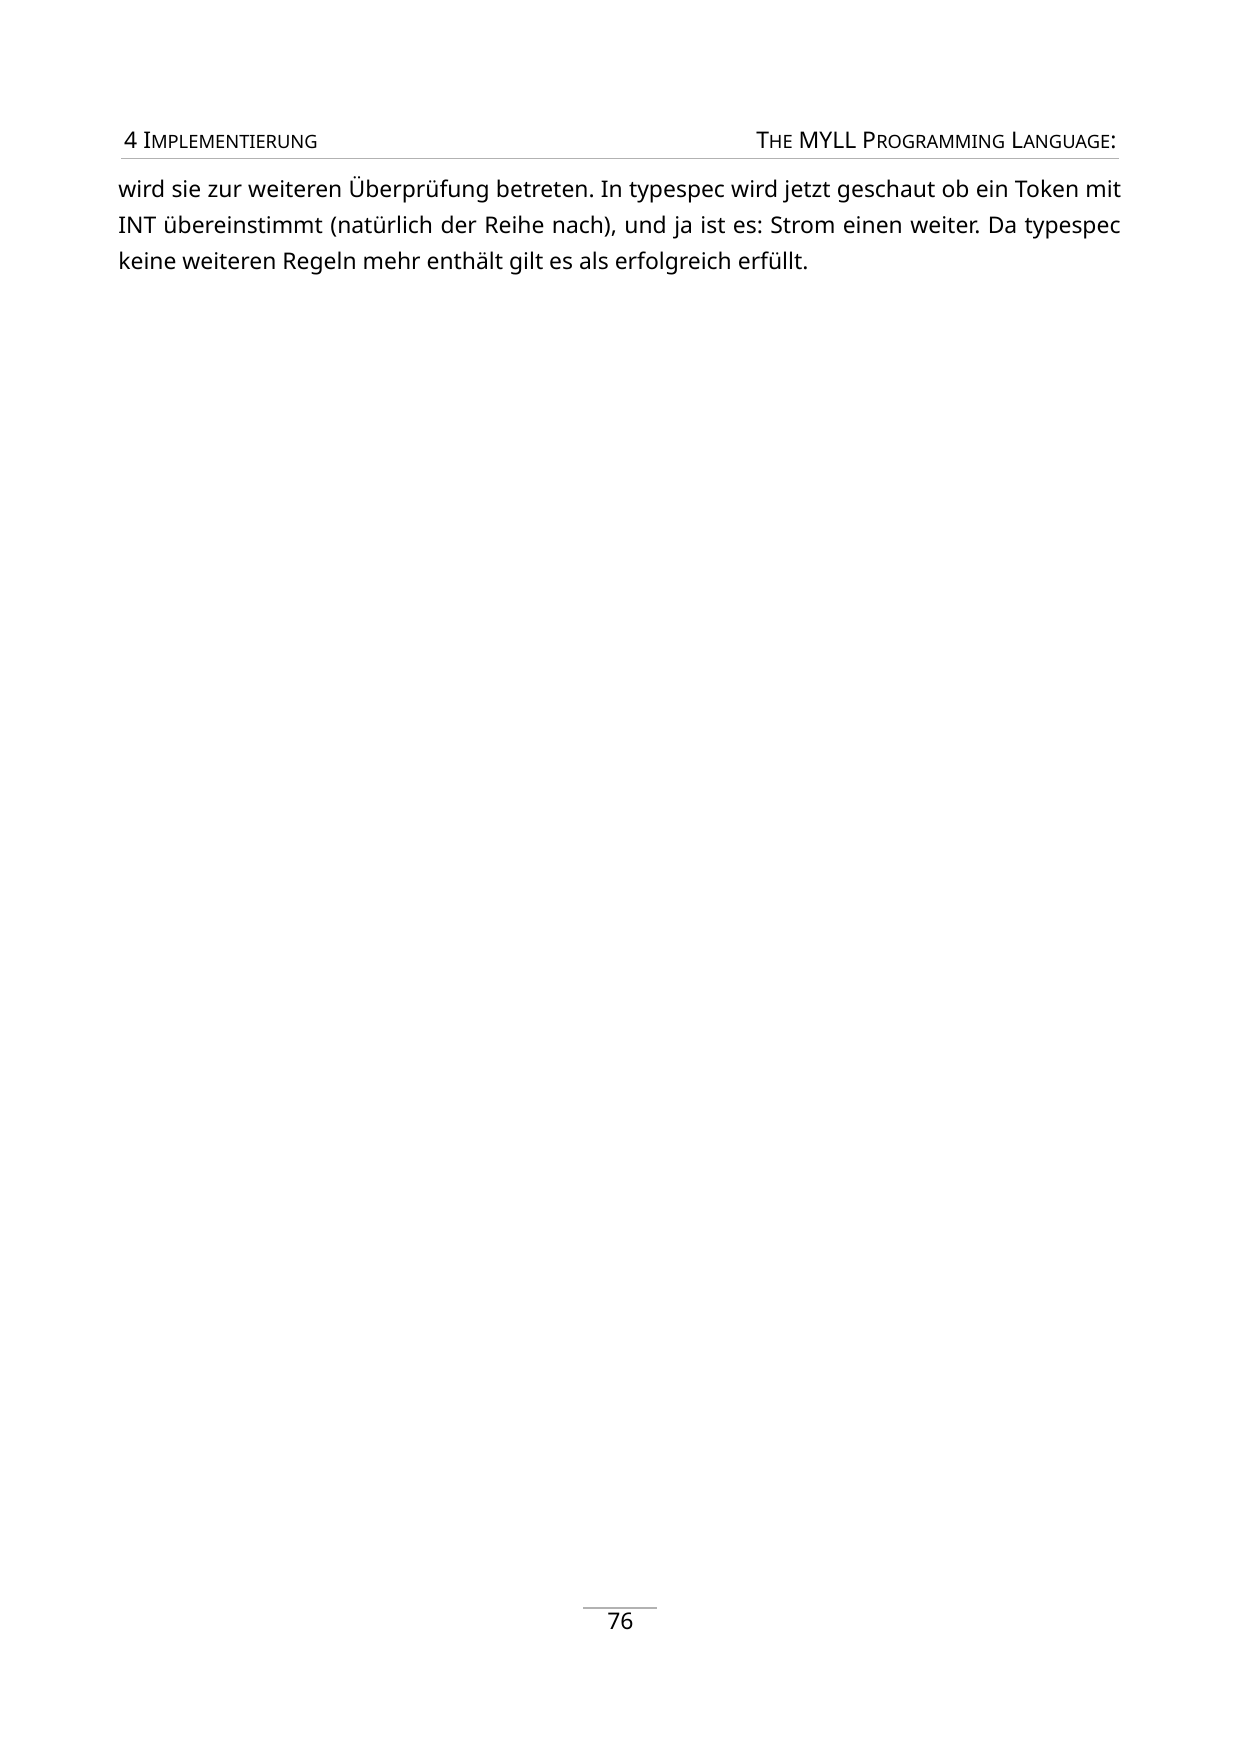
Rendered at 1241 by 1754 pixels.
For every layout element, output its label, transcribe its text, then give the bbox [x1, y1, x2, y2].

text wird sie zur weiteren Überprüfung betreten. In typespec wird jetzt geschaut ob ein Token mit INT übereinstimmt (natürlich der Reihe nach), und ja ist es: Strom einen weiter. Da typespec keine weiteren Regeln mehr enthält gilt es als erfolgreich erfüllt. [118, 173, 1122, 276]
